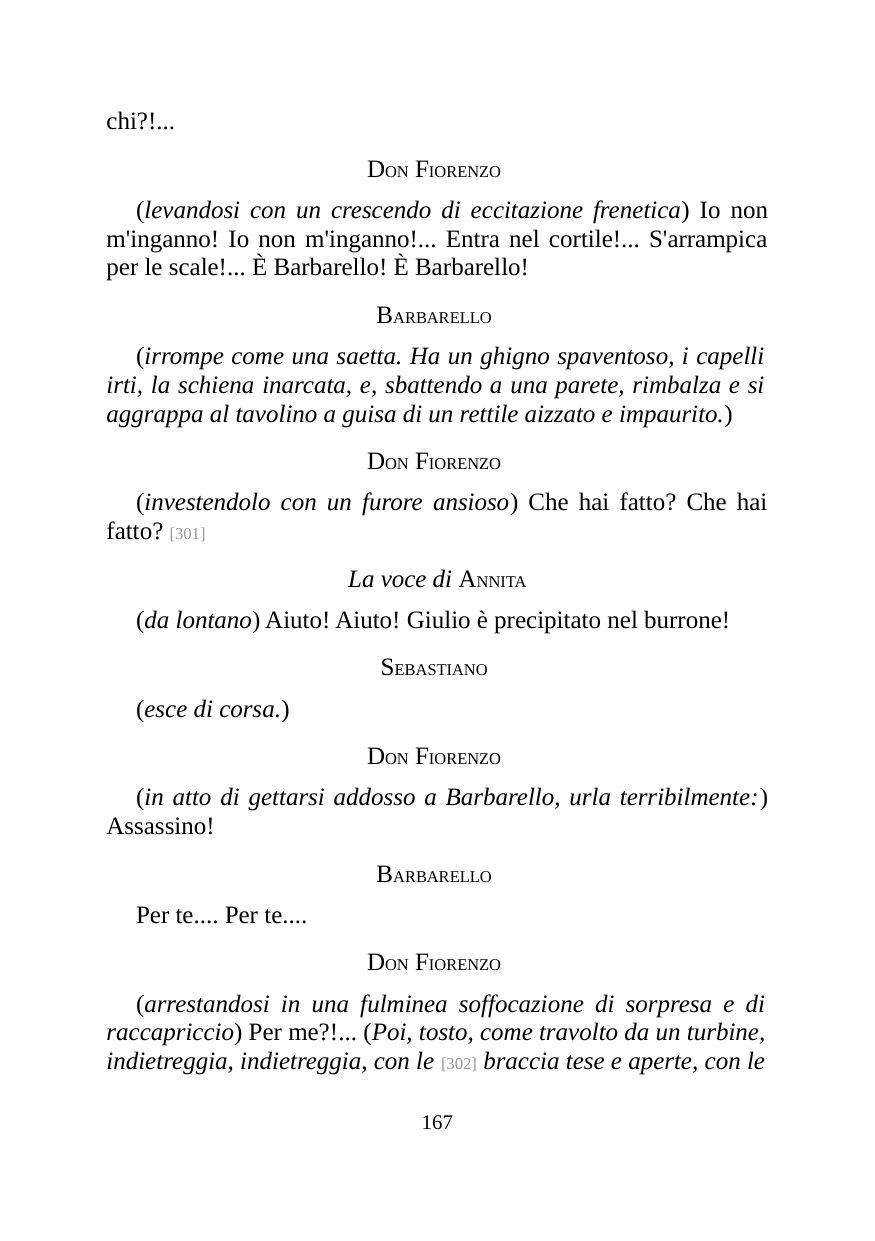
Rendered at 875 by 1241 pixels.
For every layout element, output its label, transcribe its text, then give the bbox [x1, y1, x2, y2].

text Don Fiorenzo [106, 154, 768, 182]
text La voce di Annita [106, 564, 768, 592]
text Don Fiorenzo [106, 446, 768, 475]
text (irrompe come una saetta. Ha un ghigno spaventoso, i capelli irti, la schiena inarcata, e, sbattendo a una parete, rimbalza e si aggrappa al tavolino a guisa di un rettile aizzato e impaurito.) [106, 341, 768, 427]
text Barbarello [106, 859, 768, 887]
text Sebastiano [106, 652, 768, 681]
text (investendolo con un furore ansioso) Che hai fatto? Che hai fatto? [301] [106, 487, 768, 545]
text (arrestandosi in una fulminea soffocazione di sorpresa e di raccapriccio) Per me?!... (Poi, tosto, come travolto da un turbine, indietreggia, indietreggia, con le [302] braccia tese e aperte, con le [106, 989, 768, 1075]
text Per te.... Per te.... [106, 900, 768, 929]
text (da lontano) Aiuto! Aiuto! Giulio è precipitato nel burrone! [106, 605, 768, 634]
text (in atto di gettarsi addosso a Barbarello, urla terribilmente:) Assassino! [106, 782, 768, 840]
text Don Fiorenzo [106, 947, 768, 976]
text (levandosi con un crescendo di eccitazione frenetica) Io non m'inganno! Io non m'inganno!... Entra nel cortile!... S'arrampica per le scale!... È Barbarello! È Barbarello! [106, 195, 768, 281]
text Barbarello [106, 300, 768, 329]
text (esce di corsa.) [106, 694, 768, 722]
text Don Fiorenzo [106, 741, 768, 770]
text chi?!... [106, 106, 768, 135]
